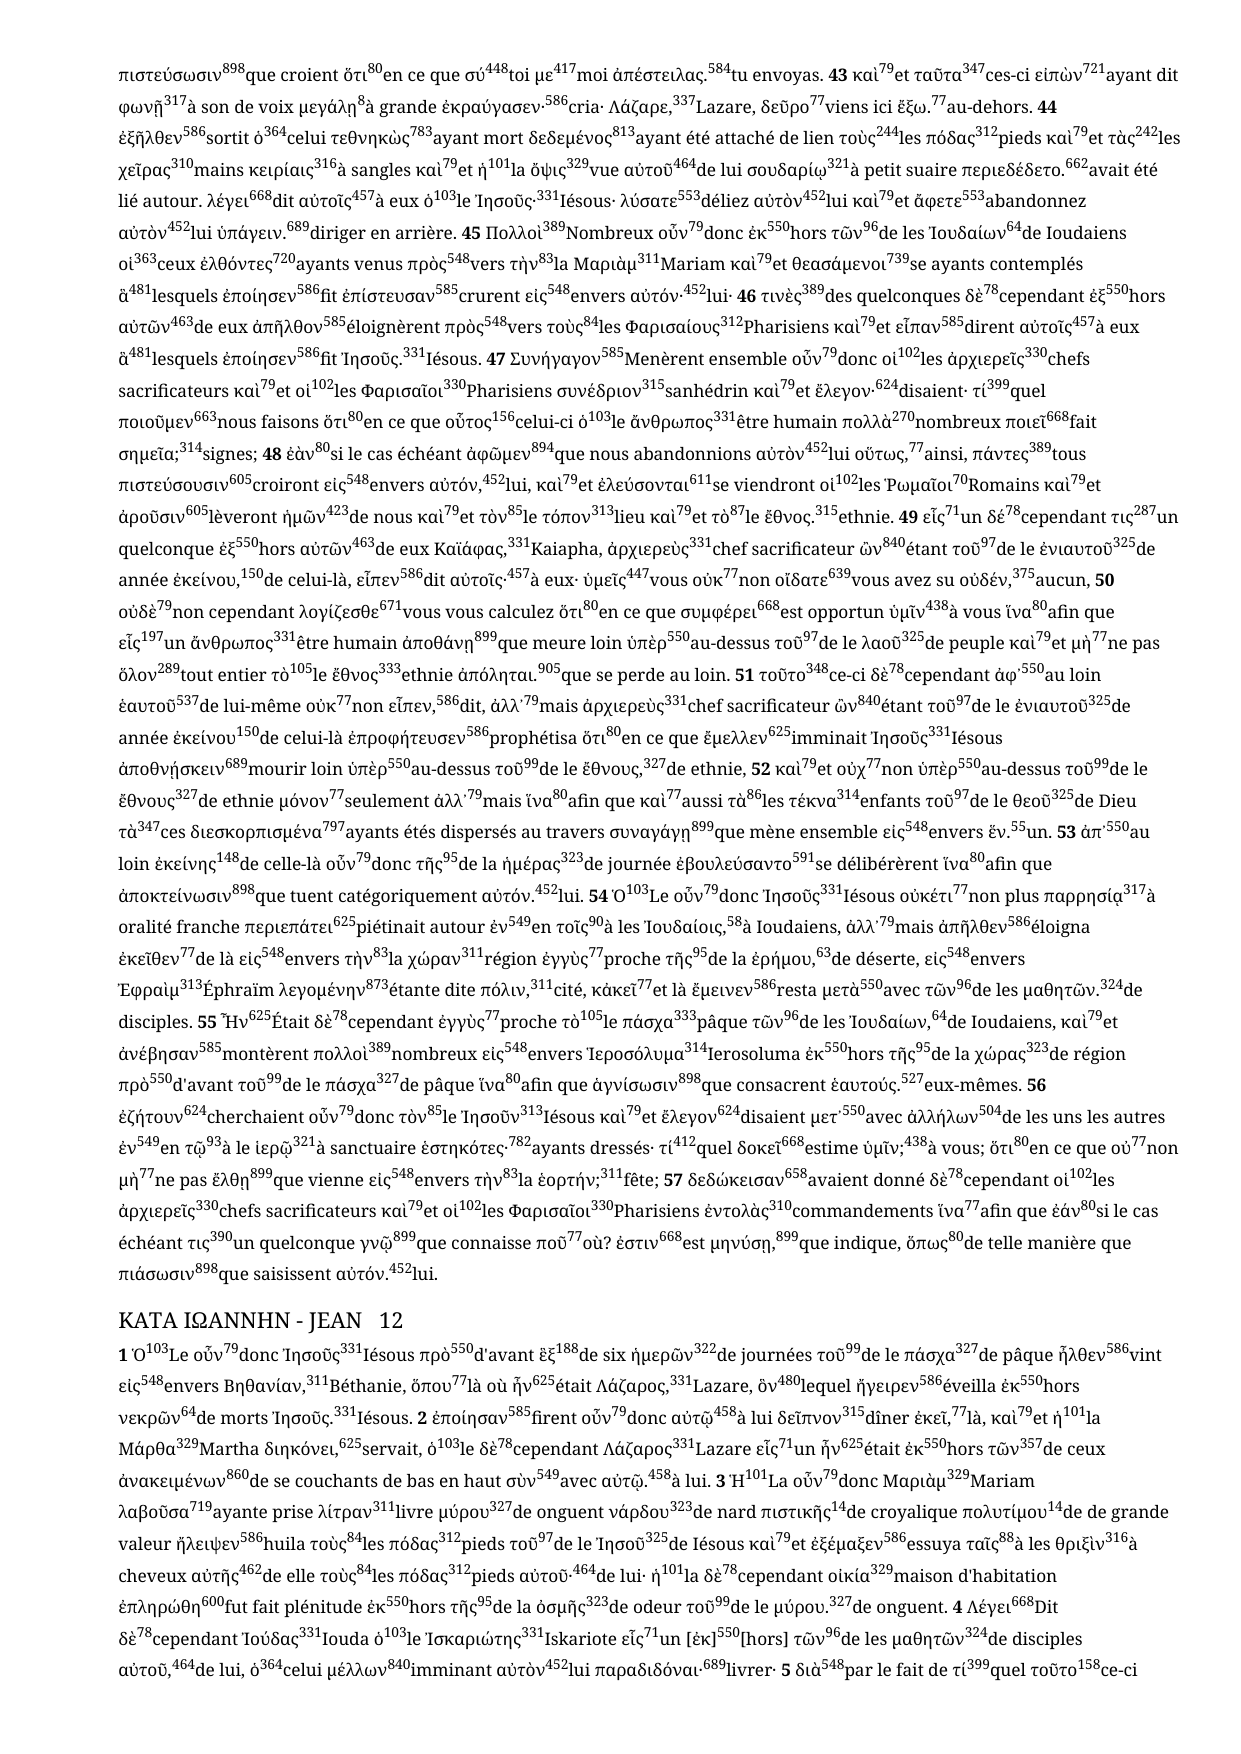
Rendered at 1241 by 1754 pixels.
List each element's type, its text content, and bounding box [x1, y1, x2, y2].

text 1 Ὁ103Le οὖν79donc Ἰησοῦς331Iésous πρὸ550d'avant ἓξ188de six ἡμερῶν322de journées τοῦ99de le πάσχα327de pâque ἦλθεν586vint εἰς548envers Βηθανίαν,311Béthanie, ὅπου77là où ἦν625était Λάζαρος,331Lazare, ὃν480lequel ἤγειρεν586éveilla ἐκ550hors νεκρῶν64de morts Ἰησοῦς.331Iésous. 2 ἐποίησαν585firent οὖν79donc αὐτῷ458à lui δεῖπνον315dîner ἐκεῖ,77là, καὶ79et ἡ101la Μάρθα329Martha διηκόνει,625servait, ὁ103le δὲ78cependant Λάζαρος331Lazare εἷς71un ἦν625était ἐκ550hors τῶν357de ceux ἀνακειμένων860de se couchants de bas en haut σὺν549avec αὐτῷ.458à lui. 3 Ἡ101La οὖν79donc Μαριὰμ329Mariam λαβοῦσα719ayante prise λίτραν311livre μύρου327de onguent νάρδου323de nard πιστικῆς14de croyalique πολυτίμου14de de grande valeur ἤλειψεν586huila τοὺς84les πόδας312pieds τοῦ97de le Ἰησοῦ325de Iésous καὶ79et ἐξέμαξεν586essuya ταῖς88à les θριξὶν316à cheveux αὐτῆς462de elle τοὺς84les πόδας312pieds αὐτοῦ·464de lui· ἡ101la δὲ78cependant οἰκία329maison d'habitation ἐπληρώθη600fut fait plénitude ἐκ550hors τῆς95de la ὀσμῆς323de odeur τοῦ99de le μύρου.327de onguent. 4 Λέγει668Dit δὲ78cependant Ἰούδας331Iouda ὁ103le Ἰσκαριώτης331Iskariote εἷς71un [ἐκ]550[hors] τῶν96de les μαθητῶν324de disciples αὐτοῦ,464de lui, ὁ364celui μέλλων840imminant αὐτὸν452lui παραδιδόναι·689livrer· 5 διὰ548par le fait de τί399quel τοῦτο158ce-ci τὸ105le μύρον333onguent οὐκ77non ἐπράθη600fut vendu τριακοσίων192de trois cents δηναρίων326de deniers καὶ79et ἐδόθη600fut donné πτωχοῖς;58à pauvres; 6 εἶπεν586dit δὲ78cependant τοῦτο348ce-ci οὐχ77non ὅτι80en ce que περὶ550autour τῶν96de les πτωχῶν64de pauvres ἔμελεν625souciait αὐτῷ,458à lui, ἀλλ᾽79mais ὅτι80en ce que κλέπτης331voleur ἦν625était καὶ79et τὸ87le γλωσσόκομον315sac à languette ἔχων840ayant τὰ347ces βαλλόμενα876étants jetés ἐβάσταζεν.625mettait en charge. 7 εἶπεν586dit οὖν79donc ὁ103le Ἰησοῦς·331Iésous· ἄφες554abandonne αὐτήν,450elle, ἵνα80afin que εἰς548envers τὴν83la ἡμέραν311journée τοῦ97de le ἐνταφιασμοῦ325de enterrement μου424de moi τηρήσῃ899que garde αὐτό·454lui· 8 τοὺς84les πτωχοὺς52pauvres γὰρ79car πάντοτε77en tout moment ἔχετε665vous avez μεθ᾽550avec ἑαυτῶν,521de vous-mêmes, ἐμὲ417moi δὲ78cependant οὐ77non πάντοτε77en tout moment ἔχετε.665vous avez. 9 Ἔγνω586Connut οὖν79donc [ὁ]103[le] ὄχλος331foule πολὺς287nombreux ἐκ550hors τῶν96de les Ἰουδαίων64de Ioudaiens ὅτι80en ce que ἐκεῖ77là ἐστιν668est καὶ79et ἦλθον585vinrent οὐ77non διὰ548par le fait de τὸν85le Ἰησοῦν313Iésous μόνον,77seulement, ἀλλ᾽79mais ἵνα80afin que καὶ77aussi τὸν85le Λάζαρον313Lazare ἴδωσιν898que voient ὃν480lequel ἤγειρεν586éveilla ἐκ550hors νεκρῶν.64de morts. 10 ἐβουλεύσαντο591se délibérèrent δὲ78cependant οἱ102les ἀρχιερεῖς330chefs sacrificateurs ἵνα80afin que καὶ77aussi τὸν85le Λάζαρον313Lazare ἀποκτείνωσιν,898que tuent catégoriquement, 11 ὅτι80en ce que πολλοὶ389nombreux δι᾽548par le fait de αὐτὸν452lui ὑπῆγον624dirigeaient en arrière τῶν96de les Ἰουδαίων64de Ioudaiens καὶ79et ἐπίστευον624croyaient εἰς548envers τὸν85le Ἰησοῦν.313Iésous. 12 Τῇ350à Celle ἐπαύριον77lendemain ὁ103le ὄχλος331foule πολὺς287nombreux ὁ364celui ἐλθὼν721ayant venu εἰς548envers τὴν83la ἑορτήν,311fête, ἀκούσαντες720ayants écoutés ὅτι80en ce que ἔρχεται674se vient ὁ103le Ἰησοῦς331Iésous εἰς548envers Ἱεροσόλυμα314Ierosoluma 13 ἔλαβον585prirent τὰ86les βαΐα314rameaux τῶν96de les φοινίκων324de palmiers καὶ79et ἐξῆλθον585sortirent εἰς548envers ὑπάντησιν311rencontre αὐτῷ458à lui καὶ79et ἐκραύγαζον·624criaient· ὡσαννά·304Hosanna· εὐλογημένος813ayant été élogié ὁ364celui ἐρχόμενος867se venant ἐν549en ὀνόματι321à nom κυρίου,325de Maître, [καὶ]79[et] ὁ103le βασιλεὺς331roi τοῦ97de le Ἰσραήλ.325de Israël. 14 εὑρὼν721ayant trouvé δὲ78cependant ὁ103le Ἰησοῦς331Iésous ὀνάριον315ânon ἐκάθισεν586assit ἐπ᾽548sur αὐτό,454lui, καθώς77de haut en bas comme ἐστιν668est γεγραμμένον·815ayant été graphé· 15 μὴ77ne pas φοβοῦ,574te effraie, θυγάτηρ335fille Σιών·323de Sion· ἰδοὺ306voici ὁ103le βασιλεύς331roi σου442de toi ἔρχεται,674se vient, καθήμενος867se étant assis ἐπὶ548sur πῶλον313poulain ὄνου.323de ânesse. 16 ταῦτα347ces-ci οὐκ77non ἔγνωσαν585connurent αὐτοῦ464de lui οἱ102les μαθηταὶ330disciples τὸ87le πρῶτον,55premier, ἀλλ᾽79mais ὅτε80lorsque ἐδοξάσθη600fut glorifié Ἰησοῦς331Iésous τότε77alors ἐμνήσθησαν599furent mémorisé ὅτι80en ce que ταῦτα365ces-ci ἦν625était ἐπ᾽549sur αὐτῷ458à lui γεγραμμένα814ayants étés graphés καὶ79et ταῦτα347ces-ci ἐποίησαν585firent αὐτῷ.458à lui. 17 Ἐμαρτύρει625Témoignait οὖν79donc ὁ103le ὄχλος331foule ὁ364celui ὢν840étant μετ᾽550avec αὐτοῦ464de lui ὅτε80lorsque τὸν85le Λάζαρον313Lazare ἐφώνησεν586sonna de voix ἐκ550hors τοῦ99de le μνημείου327de mémorial καὶ79et ἤγειρεν586éveilla αὐτὸν452lui ἐκ550hors νεκρῶν.64de morts. 18 διὰ548par le fait de τοῦτο348ce-ci [καὶ]77[aussi] ὑπήντησεν586vint à la rencontre αὐτῷ458à lui ὁ103le ὄχλος,331foule, ὅτι80en ce que ἤκουσαν585écoutèrent τοῦτο348ce-ci αὐτὸν452lui πεποιηκέναι686avoir fait τὸ87le σημεῖον.315signe. 19 οἱ102les οὖν79donc Φαρισαῖοι330Pharisiens εἶπαν585dirent πρὸς548vers ἑαυτούς·527eux-mêmes· θεωρεῖτε665vous observez ὅτι80en ce que οὐκ77non ὠφελεῖτε665vous profitez οὐδέν·375aucun· ἴδε306voici ὁ103le κόσμος331monde ὀπίσω552derrière αὐτοῦ464de lui ἀπῆλθεν.586éloigna. 20 Ἦσαν624Étaient δὲ78cependant Ἕλληνές330Hellèns τινες286des quelconques ἐκ550hors τῶν357de ceux ἀναβαινόντων833de montants ἵνα80afin que προσκυνήσωσιν898que prosternent vers ἐν549en τῇ89à la ἑορτῇ·317à fête· 21 οὗτοι363ceux-ci οὖν79donc προσῆλθον585vinrent vers Φιλίππῳ319à Philippe τῷ486à celui ἀπὸ550au loin Βηθσαϊδὰ323de Bethsaïda τῆς95de la Γαλιλαίας323de Galilée καὶ79et ἠρώτων624interrogeaient αὐτὸν452lui λέγοντες·839disants· κύριε,337Maître, θέλομεν663nous voulons τὸν85le Ἰησοῦν313Iésous ἰδεῖν.681voir. 22 ἔρχεται674se vient ὁ103le Φίλιππος331Philippe καὶ79et λέγει668dit τῷ91à le Ἀνδρέᾳ,319à André, ἔρχεται674se vient Ἀνδρέας331André καὶ79et Φίλιππος331Philippe καὶ79et λέγουσιν667disent τῷ91à le Ἰησοῦ.319à Iésous. 23 Ὁ103Le δὲ78cependant Ἰησοῦς331Iésous ἀποκρίνεται674se répond αὐτοῖς457à eux λέγων·840disant· ἐλήλυθεν642a venu ἡ101la ὥρα329heure ἵνα80afin que δοξασθῇ911que soit glorifié ὁ103le υἱὸς331fils τοῦ97de le ἀνθρώπου.325de être humain. 24 ἀμὴν304amen ἀμὴν304amen λέγω664je dis ὑμῖν,438à vous, ἐὰν80si le cas échéant μὴ77ne pas ὁ103le κόκκος331grain τοῦ97de le σίτου325de froment πεσὼν721ayant tombé εἰς548envers τὴν83la γῆν311terre ἀποθάνῃ,899que meure loin, αὐτὸς469lui μόνος132seul μένει·668reste· ἐὰν80si le cas échéant δὲ78cependant ἀποθάνῃ,899que meure loin, πολὺν269nombreux καρπὸν313fruit φέρει.668porte. 25 ὁ364celui φιλῶν840affectionnant τὴν83la ψυχὴν311âme αὐτοῦ464de lui ἀπολλύει668perd au loin αὐτήν,450elle, καὶ79et ὁ364celui μισῶν840haïssant τὴν83la ψυχὴν311âme αὐτοῦ464de lui ἐν549en τῷ91à le κόσμῳ319à monde τούτῳ144à celui-ci εἰς548envers ζωὴν311vie αἰώνιον2éternelle φυλάξει606gardiennera αὐτήν.450elle. 26 ἐὰν80si le cas échéant ἐμοί420à moi τις390un quelconque διακονῇ,921que serve, ἐμοὶ420à moi ἀκολουθείτω,572suive, καὶ79et ὅπου80là où εἰμὶ664je suis ἐγὼ431moi ἐκεῖ77là καὶ77aussi ὁ103le διάκονος331serviteur ὁ103le ἐμὸς231mien ἔσται·612se sera· ἐάν80si le cas échéant τις390un quelconque ἐμοὶ420à moi διακονῇ921que serve τιμήσει606valorisera αὐτὸν452lui ὁ103le πατήρ.331père. 27 Νῦν77Maintenant ἡ101la ψυχή329âme μου424de moi τετάρακται,654a été troublé, καὶ79et τί399quel εἴπω;895que je dise; πάτερ,337père, σῶσόν554sauve με417moi ἐκ550hors τῆς95de la ὥρας323de heure ταύτης;148de celle-ci; ἀλλὰ79mais διὰ548par le fait de τοῦτο348ce-ci ἦλθον582je vins εἰς548envers τὴν83la ὥραν311heure ταύτην.136celle-ci. 28 πάτερ,337père, δόξασόν554glorifie σου442de toi τὸ87le ὄνομα.315nom. ἦλθεν586vint οὖν79donc φωνὴ329son de voix ἐκ550hors τοῦ97de le οὐρανοῦ·325de ciel· καὶ79et ἐδόξασα582je glorifiai καὶ79et πάλιν77de nouveau δοξάσω.602je glorifierai. 29 ὁ103le οὖν79donc ὄχλος331foule ὁ364celui ἑστὼς783ayant dressé καὶ79et ἀκούσας721ayant écouté ἔλεγεν625disait βροντὴν311tonnerre γεγονέναι,686avoir devenu, ἄλλοι389autres ἔλεγον·624disaient· ἄγγελος331messager αὐτῷ458à lui λελάληκεν.642a bavardé. 30 ἀπεκρίθη600fut répondu Ἰησοῦς331Iésous καὶ79et εἶπεν·586dit· οὐ77non δι᾽548par le fait de ἐμὲ417moi ἡ101la φωνὴ329son de voix αὕτη154celle-ci γέγονεν642a devenu ἀλλὰ79mais δι᾽548par le fait de ὑμᾶς.436vous. 31 νῦν77maintenant κρίσις329jugement ἐστὶν668est τοῦ97de le κόσμου325de monde τούτου,150de celui-ci, νῦν77maintenant ὁ103le ἄρχων331chef τοῦ97de le κόσμου325de monde τούτου150de celui-ci ἐκβληθήσεται619sera éjecté ἔξω·77au-dehors· 32 κἀγὼ431et moi ἐὰν80si le cas échéant ὑψωθῶ907que je sois haussé ἐκ550hors τῆς95de la γῆς,323de terre, πάντας372tous ἑλκύσω602je tirerai πρὸς548vers ἐμαυτόν.507moi-même. 33 τοῦτο348ce-ci δὲ78cependant ἔλεγεν625disait σημαίνων840signifiant ποίῳ165à quel θανάτῳ319à trépas ἤμελλεν625imminait ἀποθνῄσκειν.689mourir loin. 34 Ἀπεκρίθη600Fut répondu οὖν79donc αὐτῷ458à lui ὁ103le ὄχλος·331foule· ἡμεῖς430nous ἠκούσαμεν581nous écoutâmes ἐκ550hors τοῦ97de le νόμου325de loi ὅτι80en ce que ὁ103le χριστὸς331Christ μένει668reste εἰς548envers τὸν85le αἰῶνα,313ère, καὶ79et πῶς77comment? λέγεις666tu dis σὺ448toi ὅτι80en ce que δεῖ668attache de lien ὑψωθῆναι683être haussé τὸν85le υἱὸν313fils τοῦ97de le ἀνθρώπου;325de être humain; τίς410quel ἐστιν668est οὗτος156celui-ci ὁ103le υἱὸς331fils τοῦ97de le ἀνθρώπου;325de être humain; 35 εἶπεν586dit οὖν79donc αὐτοῖς457à eux ὁ103le Ἰησοῦς·331Iésous· ἔτι77encore μικρὸν4petit χρόνον313temps τὸ105le φῶς333lumière ἐν549en ὑμῖν438à vous ἐστιν.668est. περιπατεῖτε569piétinez autour ὡς80comme τὸ87le φῶς315lumière ἔχετε,665vous avez, ἵνα80afin que μὴ77ne pas σκοτία329ténèbre ὑμᾶς436vous καταλάβῃ·899que prenne de haut en bas· καὶ79et ὁ364celui περιπατῶν840piétinant autour ἐν549en τῇ89à la σκοτίᾳ317à ténèbre οὐκ77non οἶδεν642a su ποῦ77où? ὑπάγει.668dirige en arrière. 36 ὡς80comme τὸ87le φῶς315lumière ἔχετε,665vous avez, πιστεύετε569croyez εἰς548envers τὸ87le φῶς,315lumière, ἵνα80afin que υἱοὶ330fils φωτὸς327de lumière γένησθε.902que vous vous deveniez. ταῦτα347ces-ci ἐλάλησεν586bavarda Ἰησοῦς,331Iésous, καὶ79et ἀπελθὼν721ayant éloigné ἐκρύβη600fut caché ἀπ᾽550au loin αὐτῶν.463de eux. 37 Τοσαῦτα347Aussi grands δὲ78cependant αὐτοῦ464de lui σημεῖα314signes πεποιηκότος778de ayant fait ἔμπροσθεν552en devers αὐτῶν463de eux οὐκ77non ἐπίστευον624croyaient εἰς548envers αὐτόν,452lui, 38 ἵνα80afin que ὁ103le λόγος331discours Ἠσαΐου325de Ésaïa τοῦ97de le προφήτου325de prophète πληρωθῇ911que soit fait plénitude ὃν480lequel εἶπεν·586dit· κύριε,337Maître, τίς410quel ἐπίστευσεν586crut τῇ89à la ἀκοῇ317à écoute ἡμῶν;423de nous; καὶ79et ὁ103le βραχίων331bras κυρίου325de Maître τίνι401à quel ἀπεκαλύφθη;600fut découvert; 39 διὰ548par le fait de τοῦτο348ce-ci οὐκ77non ἠδύναντο630se pouvaient πιστεύειν,689croire, ὅτι80en ce que πάλιν77de nouveau εἶπεν586dit Ἠσαΐας·331Ésaïa· 40 τετύφλωκεν642a aveuglé αὐτῶν463de eux τοὺς84les ὀφθαλμοὺς312yeux καὶ79et ἐπώρωσεν586rendit calleux αὐτῶν463de eux τὴν83la καρδίαν,311coeur, ἵνα80afin que μὴ77ne pas ἴδωσιν898que voient τοῖς250à les ὀφθαλμοῖς318à yeux καὶ79et νοήσωσιν898que intelligent τῇ249à la καρδίᾳ317à coeur καὶ79et στραφῶσιν,910que soient tourné, καὶ79et ἰάσομαι608je me guérirai αὐτούς.451eux. 41 ταῦτα347ces-ci εἶπεν586dit Ἠσαΐας331Ésaïa ὅτι80en ce que εἶδεν586vit τὴν83la δόξαν311gloire αὐτοῦ,464de lui, καὶ79et ἐλάλησεν586bavarda περὶ550autour αὐτοῦ.464de lui. 42 ὅμως77pourtant μέντοι79néanmoins καὶ77aussi ἐκ550hors τῶν96de les ἀρχόντων324de chefs πολλοὶ389nombreux ἐπίστευσαν585crurent εἰς548envers αὐτόν,452lui, ἀλλὰ79mais διὰ548par le fait de τοὺς84les Φαρισαίους312Pharisiens οὐχ77non ὡμολόγουν624avouaient ἵνα80afin que μὴ77ne pas ἀποσυνάγωγοι46exclus des synagogues γένωνται·904que se deviennent· 43 ἠγάπησαν585aimèrent γὰρ79car τὴν83la δόξαν311gloire τῶν96de les ἀνθρώπων324de êtres humains μᾶλλον77davantage ἤπερ80que τὴν83la δόξαν311gloire τοῦ97de le θεοῦ.325de Dieu. 44 Ἰησοῦς331Iésous δὲ78cependant ἔκραξεν586croassa καὶ79et εἶπεν·586dit· ὁ364celui πιστεύων840croyant εἰς548envers ἐμὲ417moi οὐ77non πιστεύει668croit εἰς548envers ἐμὲ417moi ἀλλ᾽79mais εἰς548envers τὸν346celui πέμψαντά707ayant mandé με,417moi, 45 καὶ79et ὁ364celui θεωρῶν840observant ἐμὲ417moi θεωρεῖ668observe τὸν346celui πέμψαντά707ayant mandé με.417moi. 46 ἐγὼ431moi φῶς333lumière εἰς548envers τὸν85le κόσμον313monde ἐλήλυθα,638j'ai venu, ἵνα80afin que πᾶς390tout ὁ364celui πιστεύων840croyant εἰς548envers ἐμὲ417moi ἐν549en τῇ89à la σκοτίᾳ317à ténèbre μὴ77ne pas μείνῃ.899que reste. 47 καὶ79et ἐάν80si le cas échéant τίς390un quelconque μου424de moi ἀκούσῃ899que écoute τῶν98de les ῥημάτων326de oraux καὶ79et μὴ77ne pas φυλάξῃ,899que gardienne, ἐγὼ431moi οὐ77non κρίνω664je juge αὐτόν·452lui· οὐ77non γὰρ79car ἦλθον582je vins ἵνα80afin que κρίνω895que je juge τὸν85le κόσμον,313monde, ἀλλ᾽79mais ἵνα80afin que σώσω895que je sauve τὸν85le κόσμον.313monde. 48 ὁ364celui ἀθετῶν840démettant ἐμὲ417moi καὶ79et μὴ77ne pas λαμβάνων840prenant τὰ86les ῥήματά314oraux μου424de moi ἔχει668a τὸν346celui κρίνοντα822jugeant αὐτόν·452lui· ὁ103le λόγος331discours ὃν480lequel ἐλάλησα582je bavardai ἐκεῖνος364celui-là κρινεῖ606jugera αὐτὸν452lui ἐν549en τῇ89à la ἐσχάτῃ206à dernière ἡμέρᾳ.317à journée. 49 ὅτι80en ce que ἐγὼ431moi ἐξ550hors ἐμαυτοῦ511de moi-même οὐκ77non ἐλάλησα,582je bavardai, ἀλλ᾽79mais ὁ103le πέμψας721ayant mandé με417moi πατὴρ331père αὐτός542lui-même μοι420à moi ἐντολὴν311commandement δέδωκεν642a donné τί399quel εἴπω895que je dise καὶ79et τί399quel λαλήσω.895que je bavarde. 50 καὶ79et οἶδα638j'ai su ὅτι80en ce que ἡ101la ἐντολὴ329commandement αὐτοῦ464de lui ζωὴ329vie αἰώνιός20éternelle ἐστιν.668est. ἃ481lesquels οὖν79donc ἐγὼ431moi λαλῶ,664je bavarde, καθὼς77de haut en bas comme εἴρηκέν642a dit μοι420à moi ὁ103le πατήρ,331père, οὕτως77ainsi λαλῶ.664je bavarde. [118, 1339, 1181, 1682]
text ΚΑΤΑ ΙΩΑΝΝΗΝ - JEAN 12 [118, 1304, 1181, 1334]
text 1 Ἦν625Était δέ78cependant τις287un quelconque ἀσθενῶν,840étant infirme, Λάζαρος331Lazare ἀπὸ550au loin Βηθανίας,323de Béthanie, ἐκ550hors τῆς95de la κώμης323de village Μαρίας323de Maria καὶ79et Μάρθας323de Martha τῆς95de la ἀδελφῆς323de soeur αὐτῆς.462de elle. 2 ἦν625était δὲ78cependant Μαριὰμ329Mariam ἡ362celle ἀλείψασα719ayante huilée τὸν85le κύριον313Maître μύρῳ321à onguent καὶ79et ἐκμάξασα719ayante essuyée τοὺς84les πόδας312pieds αὐτοῦ464de lui ταῖς88à les θριξὶν316à cheveux αὐτῆς,462de elle, ἧς490de laquelle ὁ103le ἀδελφὸς331frère Λάζαρος331Lazare ἠσθένει.625était infirme. 3 ἀπέστειλαν585envoyèrent οὖν79donc αἱ100les ἀδελφαὶ328soeurs πρὸς548vers αὐτὸν452lui λέγουσαι·837disantes· κύριε,337Maître, ἴδε306voici ὃν480lequel φιλεῖς666tu affectionnes ἀσθενεῖ.668est infirme. 4 ἀκούσας721ayant écouté δὲ78cependant ὁ103le Ἰησοῦς331Iésous εἶπεν·586dit· αὕτη154celle-ci ἡ101la ἀσθένεια329infirmité οὐκ77non ἔστιν668est πρὸς548vers θάνατον313trépas ἀλλ᾽79mais ὑπὲρ550au-dessus τῆς95de la δόξης323de gloire τοῦ97de le θεοῦ,325de Dieu, ἵνα80afin que δοξασθῇ911que soit glorifié ὁ103le υἱὸς331fils τοῦ97de le θεοῦ325de Dieu δι᾽550par αὐτῆς.462de elle. 5 ἠγάπα625aimait δὲ78cependant ὁ103le Ἰησοῦς331Iésous τὴν83la Μάρθαν311Martha καὶ79et τὴν83la ἀδελφὴν311soeur αὐτῆς462de elle καὶ79et τὸν85le Λάζαρον.313Lazare. 6 Ὡς80Comme οὖν79donc ἤκουσεν586écouta ὅτι80en ce que ἀσθενεῖ,668est infirme, τότε77alors μὲν340certes ἔμεινεν586resta ἐν549en ᾧ486à lequel ἦν625était τόπῳ319à lieu δύο176deux ἡμέρας,310journées, 7 ἔπειτα77ensuite μετὰ548après τοῦτο348ce-ci λέγει668dit τοῖς90à les μαθηταῖς·318à disciples· ἄγωμεν916que nous conduisions εἰς548envers τὴν83la Ἰουδαίαν311Ioudaia πάλιν.77de nouveau. 8 λέγουσιν667disent αὐτῷ458à lui οἱ102les μαθηταί·330disciples· ῥαββί,337rabbi, νῦν77maintenant ἐζήτουν624cherchaient σε437toi λιθάσαι681pierrer οἱ102les Ἰουδαῖοι,70Ioudaiens, καὶ79et πάλιν77de nouveau ὑπάγεις666tu diriges en arrière ἐκεῖ;77là; 9 ἀπεκρίθη600fut répondu Ἰησοῦς·331Iésous· οὐχὶ340non pas δώδεκα194douze ὧραί328heures εἰσιν667sont τῆς95de la ἡμέρας;323de journée; ἐάν80si le cas échéant τις390un quelconque περιπατῇ921que piétine autour ἐν549en τῇ89à la ἡμέρᾳ,317à journée, οὐ77non προσκόπτει,668achoppe, ὅτι80en ce que τὸ87le φῶς315lumière τοῦ97de le κόσμου325de monde τούτου150de celui-ci βλέπει·668regarde· 10 ἐὰν80si le cas échéant δέ78cependant τις390un quelconque περιπατῇ921que piétine autour ἐν549en τῇ89à la νυκτί,317à nuit, προσκόπτει,668achoppe, ὅτι80en ce que τὸ105le φῶς333lumière οὐκ77non ἔστιν668est ἐν549en αὐτῷ.458à lui. 11 Ταῦτα347Ces-ci εἶπεν,586dit, καὶ79et μετὰ548après τοῦτο348ce-ci λέγει668dit αὐτοῖς·457à eux· Λάζαρος331Lazare ὁ103le φίλος22ami ἡμῶν423de nous κεκοίμηται·654a été mis au coucher· ἀλλὰ79mais πορεύομαι670je me vais ἵνα80afin que ἐξυπνίσω895que je sorte du sommeil αὐτόν.452lui. 12 εἶπαν585dirent οὖν79donc οἱ102les μαθηταὶ330disciples αὐτῷ·458à lui· κύριε,337Maître, εἰ80si κεκοίμηται654a été mis au coucher σωθήσεται.619sera sauvé. 13 εἰρήκει659avait dit δὲ78cependant ὁ103le Ἰησοῦς331Iésous περὶ550autour τοῦ97de le θανάτου325de trépas αὐτοῦ,464de lui, ἐκεῖνοι363ceux-là δὲ78cependant ἔδοξαν585estimèrent ὅτι80en ce que περὶ550autour τῆς95de la κοιμήσεως323de dormance τοῦ97de le ὕπνου325de sommeil λέγει.668dit. 14 τότε77alors οὖν79donc εἶπεν586dit αὐτοῖς457à eux ὁ103le Ἰησοῦς331Iésous παρρησίᾳ·317à oralité franche· Λάζαρος331Lazare ἀπέθανεν,586mourut loin, 15 καὶ79et χαίρω664je suis de joie δι᾽548par le fait de ὑμᾶς436vous ἵνα80afin que πιστεύσητε,896que vous croyiez, ὅτι80en ce que οὐκ77non ἤμην627je m'étais ἐκεῖ·77là· ἀλλ᾽79mais ἄγωμεν916que nous conduisions πρὸς548vers αὐτόν.452lui. 16 εἶπεν586dit οὖν79donc Θωμᾶς331Thomas ὁ364celui λεγόμενος891étant dit Δίδυμος331Didyme τοῖς90à les συμμαθηταῖς·318à co-apprentis· ἄγωμεν916que nous conduisions καὶ77aussi ἡμεῖς430nous ἵνα80afin que ἀποθάνωμεν894que nous mourions loin μετ᾽550avec αὐτοῦ.464de lui. 17 Ἐλθὼν721Ayant venu οὖν79donc ὁ103le Ἰησοῦς331Iésous εὗρεν586trouva αὐτὸν452lui τέσσαρας176quatre ἤδη77déjà ἡμέρας310journées ἔχοντα822ayant ἐν549en τῷ93à le μνημείῳ.321à mémorial. 18 ἦν625était δὲ78cependant ἡ101la Βηθανία329Béthanie ἐγγὺς77proche τῶν98de les Ἱεροσολύμων326de Ierosoluma ὡς77comme ἀπὸ550au loin σταδίων324de stades δεκαπέντε.190de quinze. 19 πολλοὶ389nombreux δὲ78cependant ἐκ550hors τῶν96de les Ἰουδαίων64de Ioudaiens ἐληλύθεισαν658avaient venus πρὸς548vers τὴν83la Μάρθαν311Martha καὶ79et Μαριὰμ311Mariam ἵνα80afin que παραμυθήσωνται904que se réconfortent αὐτὰς449elles περὶ550autour τοῦ257de le ἀδελφοῦ.325de frère. 20 Ἡ101La οὖν79donc Μάρθα329Martha ὡς80comme ἤκουσεν586écouta ὅτι80en ce que Ἰησοῦς331Iésous ἔρχεται674se vient ὑπήντησεν586vint à la rencontre αὐτῷ·458à lui· Μαριὰμ329Mariam δὲ78cependant ἐν549en τῷ91à le οἴκῳ319à maison ἐκαθέζετο.631se siégeait. 21 εἶπεν586dit οὖν79donc ἡ101la Μάρθα329Martha πρὸς548vers τὸν85le Ἰησοῦν·313Iésous· κύριε,337Maître, εἰ80si ἦς623tu étais ὧδε77ici οὐκ77non ἂν340le cas échéant ἀπέθανεν586mourut loin ὁ103le ἀδελφός331frère μου·424de moi· 22 [ἀλλὰ]79[mais] καὶ77aussi νῦν77maintenant οἶδα638j'ai su ὅτι80en ce que ὅσα481autant lesquels ἂν340le cas échéant αἰτήσῃ903que tu te demandes τὸν85le θεὸν313Dieu δώσει606donnera σοι439à toi ὁ103le θεός.331Dieu. 23 λέγει668dit αὐτῇ456à elle ὁ103le Ἰησοῦς·331Iésous· ἀναστήσεται612se redressera ὁ103le ἀδελφός331frère σου.442de toi. 24 λέγει668dit αὐτῷ458à lui ἡ101la Μάρθα·329Martha· οἶδα638j'ai su ὅτι80en ce que ἀναστήσεται612se redressera ἐν549en τῇ89à la ἀναστάσει317à redressement ἐν549en τῇ89à la ἐσχάτῃ206à dernière ἡμέρᾳ.317à journée. 25 εἶπεν586dit αὐτῇ456à elle ὁ103le Ἰησοῦς·331Iésous· ἐγώ431moi εἰμι664je suis ἡ101la ἀνάστασις329redressement καὶ79et ἡ101la ζωή·329vie· ὁ364celui πιστεύων840croyant εἰς548envers ἐμὲ417moi κἂν77et si ἀποθάνῃ899que meure loin ζήσεται,612se vivra, 26 καὶ79et πᾶς390tout ὁ364celui ζῶν840vivant καὶ79et πιστεύων840croyant εἰς548envers ἐμὲ417moi οὐ77non μὴ77ne pas ἀποθάνῃ899que meure loin εἰς548envers τὸν85le αἰῶνα.313ère. πιστεύεις666tu crois τοῦτο;348ce-ci; 27 λέγει668dit αὐτῷ·458à lui· ναὶ304oui κύριε,337Maître, ἐγὼ431moi πεπίστευκα638j'ai cru ὅτι80en ce que σὺ448toi εἶ666tu es ὁ103le χριστὸς331Christ ὁ103le υἱὸς331fils τοῦ97de le θεοῦ325de Dieu ὁ364celui εἰς548envers τὸν85le κόσμον313monde ἐρχόμενος.867se venant. 28 Καὶ79Et τοῦτο348ce-ci εἰποῦσα719ayante dite ἀπῆλθεν586éloigna καὶ79et ἐφώνησεν586sonna de voix Μαριὰμ311Mariam τὴν83la ἀδελφὴν311soeur αὐτῆς462de elle λάθρᾳ77en omission εἰποῦσα·719ayante dite· ὁ103le διδάσκαλος331enseignant πάρεστιν668est à côté καὶ79et φωνεῖ668sonne de voix σε.437toi. 29 ἐκείνη362celle-là δὲ78cependant ὡς80comme ἤκουσεν586écouta ἠγέρθη600fut éveillé ταχὺ77promptement καὶ79et ἤρχετο631se venait πρὸς548vers αὐτόν.452lui. 30 οὔπω77non encore δὲ78cependant ἐληλύθει659avait venu ὁ103le Ἰησοῦς331Iésous εἰς548envers τὴν83la κώμην,311village, ἀλλ᾽79mais ἦν625était ἔτι77encore ἐν549en τῷ91à le τόπῳ319à lieu ὅπου77là où ὑπήντησεν586vint à la rencontre αὐτῷ458à lui ἡ101la Μάρθα.329Martha. 31 οἱ102les οὖν79donc Ἰουδαῖοι70Ioudaiens οἱ363ceux ὄντες839étants μετ᾽550avec αὐτῆς462de elle ἐν549en τῇ89à la οἰκίᾳ317à maison d'habitation καὶ79et παραμυθούμενοι866se réconfortants αὐτήν,450elle, ἰδόντες720ayants vus τὴν83la Μαριὰμ311Mariam ὅτι80en ce que ταχέως77rapidement ἀνέστη586redressa καὶ79et ἐξῆλθεν,586sortit, ἠκολούθησαν585suivirent αὐτῇ456à elle δόξαντες720ayants estimés ὅτι80en ce que ὑπάγει668dirige en arrière εἰς548envers τὸ87le μνημεῖον315mémorial ἵνα80afin que κλαύσῃ899que pleure ἐκεῖ.77là. 32 Ἡ101La οὖν79donc Μαριὰμ329Mariam ὡς80comme ἦλθεν586vint ὅπου80là où ἦν625était Ἰησοῦς331Iésous ἰδοῦσα719ayante vue αὐτὸν452lui ἔπεσεν586tomba αὐτοῦ464de lui πρὸς548vers τοὺς244les πόδας312pieds λέγουσα838disante αὐτῷ·458à lui· κύριε,337Maître, εἰ80si ἦς623tu étais ὧδε77ici οὐκ77non ἄν340le cas échéant μου424de moi ἀπέθανεν586mourut loin ὁ103le ἀδελφός.331frère. 33 Ἰησοῦς331Iésous οὖν79donc ὡς80comme εἶδεν586vit αὐτὴν450elle κλαίουσαν820pleurante καὶ79et τοὺς345ceux συνελθόντας706ayants venus ensemble αὐτῇ456à elle Ἰουδαίους52Ioudaiens κλαίοντας,821pleurants, ἐνεβριμήσατο592se irrita dans τῷ93à le πνεύματι321à souffle καὶ79et ἐτάραξεν586troubla ἑαυτὸν528lui-même 34 καὶ79et εἶπεν·586dit· ποῦ77où? τεθείκατε639vous avez posé αὐτόν;452lui; λέγουσιν667disent αὐτῷ·458à lui· κύριε,337Maître, ἔρχου574te viens καὶ79et ἴδε.554vois. 35 ἐδάκρυσεν586fit larme ὁ103le Ἰησοῦς.331Iésous. 36 ἔλεγον624disaient οὖν79donc οἱ102les Ἰουδαῖοι·70Ioudaiens· ἴδε306voici πῶς77comment? ἐφίλει625affectionnait αὐτόν.452lui. 37 τινὲς389des quelconques δὲ78cependant ἐξ550hors αὐτῶν463de eux εἶπαν·585dirent· οὐκ340non ἐδύνατο631se pouvait οὗτος364celui-ci ὁ364celui ἀνοίξας721ayant ouvert τοὺς84les ὀφθαλμοὺς312yeux τοῦ97de le τυφλοῦ65de aveugle ποιῆσαι681faire ἵνα80afin que καὶ77aussi οὗτος364celui-ci μὴ77ne pas ἀποθάνῃ;899que meure loin; 38 Ἰησοῦς331Iésous οὖν79donc πάλιν77de nouveau ἐμβριμώμενος867se irritant dans ἐν549en ἑαυτῷ533à lui-même ἔρχεται674se vient εἰς548envers τὸ87le μνημεῖον·315mémorial· ἦν625était δὲ78cependant σπήλαιον333caverne καὶ79et λίθος331pierre ἐπέκειτο631se couchait sur ἐπ᾽549sur αὐτῷ.460à lui. 39 λέγει668dit ὁ103le Ἰησοῦς·331Iésous· ἄρατε553levez τὸν85le λίθον.313pierre. λέγει668dit αὐτῷ458à lui ἡ101la ἀδελφὴ329soeur τοῦ358de celui τετελευτηκότος778de ayant parvenu à l'achèvement Μάρθα·329Martha· κύριε,337Maître, ἤδη77déjà ὄζει,668fait odeur, τεταρταῖος47au quatrième jour γάρ79car ἐστιν.668est. 40 λέγει668dit αὐτῇ456à elle ὁ103le Ἰησοῦς·331Iésous· οὐκ340non εἶπόν582je dis σοι439à toi ὅτι80en ce que ἐὰν80si le cas échéant πιστεύσῃς897que tu croies ὄψῃ610tu te verras τὴν83la δόξαν311gloire τοῦ97de le θεοῦ;325de Dieu; 41 ἦραν585levèrent οὖν79donc τὸν85le λίθον.313pierre. ὁ103le δὲ78cependant Ἰησοῦς331Iésous ἦρεν586leva τοὺς244les ὀφθαλμοὺς312yeux ἄνω77en haut καὶ79et εἶπεν·586dit· πάτερ,337père, εὐχαριστῶ664je rends grâce σοι439à toi ὅτι80en ce que ἤκουσάς584tu écoutas μου.424de moi. 42 ἐγὼ431moi δὲ78cependant ᾔδειν655j'avais su ὅτι80en ce que πάντοτέ77en tout moment μου424de moi ἀκούεις,666tu écoutes, ἀλλὰ79mais διὰ548par le fait de τὸν85le ὄχλον313foule τὸν346celui περιεστῶτα770ayant dressé autour εἶπον,582je dis, ἵνα80afin que πιστεύσωσιν898que croient ὅτι80en ce que σύ448toi με417moi ἀπέστειλας.584tu envoyas. 43 καὶ79et ταῦτα347ces-ci εἰπὼν721ayant dit φωνῇ317à son de voix μεγάλῃ8à grande ἐκραύγασεν·586cria· Λάζαρε,337Lazare, δεῦρο77viens ici ἔξω.77au-dehors. 44 ἐξῆλθεν586sortit ὁ364celui τεθνηκὼς783ayant mort δεδεμένος813ayant été attaché de lien τοὺς244les πόδας312pieds καὶ79et τὰς242les χεῖρας310mains κειρίαις316à sangles καὶ79et ἡ101la ὄψις329vue αὐτοῦ464de lui σουδαρίῳ321à petit suaire περιεδέδετο.662avait été lié autour. λέγει668dit αὐτοῖς457à eux ὁ103le Ἰησοῦς·331Iésous· λύσατε553déliez αὐτὸν452lui καὶ79et ἄφετε553abandonnez αὐτὸν452lui ὑπάγειν.689diriger en arrière. 45 Πολλοὶ389Nombreux οὖν79donc ἐκ550hors τῶν96de les Ἰουδαίων64de Ioudaiens οἱ363ceux ἐλθόντες720ayants venus πρὸς548vers τὴν83la Μαριὰμ311Mariam καὶ79et θεασάμενοι739se ayants contemplés ἃ481lesquels ἐποίησεν586fit ἐπίστευσαν585crurent εἰς548envers αὐτόν·452lui· 46 τινὲς389des quelconques δὲ78cependant ἐξ550hors αὐτῶν463de eux ἀπῆλθον585éloignèrent πρὸς548vers τοὺς84les Φαρισαίους312Pharisiens καὶ79et εἶπαν585dirent αὐτοῖς457à eux ἃ481lesquels ἐποίησεν586fit Ἰησοῦς.331Iésous. 47 Συνήγαγον585Menèrent ensemble οὖν79donc οἱ102les ἀρχιερεῖς330chefs sacrificateurs καὶ79et οἱ102les Φαρισαῖοι330Pharisiens συνέδριον315sanhédrin καὶ79et ἔλεγον·624disaient· τί399quel ποιοῦμεν663nous faisons ὅτι80en ce que οὗτος156celui-ci ὁ103le ἄνθρωπος331être humain πολλὰ270nombreux ποιεῖ668fait σημεῖα;314signes; 48 ἐὰν80si le cas échéant ἀφῶμεν894que nous abandonnions αὐτὸν452lui οὕτως,77ainsi, πάντες389tous πιστεύσουσιν605croiront εἰς548envers αὐτόν,452lui, καὶ79et ἐλεύσονται611se viendront οἱ102les Ῥωμαῖοι70Romains καὶ79et ἀροῦσιν605lèveront ἡμῶν423de nous καὶ79et τὸν85le τόπον313lieu καὶ79et τὸ87le ἔθνος.315ethnie. 49 εἷς71un δέ78cependant τις287un quelconque ἐξ550hors αὐτῶν463de eux Καϊάφας,331Kaiapha, ἀρχιερεὺς331chef sacrificateur ὢν840étant τοῦ97de le ἐνιαυτοῦ325de année ἐκείνου,150de celui-là, εἶπεν586dit αὐτοῖς·457à eux· ὑμεῖς447vous οὐκ77non οἴδατε639vous avez su οὐδέν,375aucun, 50 οὐδὲ79non cependant λογίζεσθε671vous vous calculez ὅτι80en ce que συμφέρει668est opportun ὑμῖν438à vous ἵνα80afin que εἷς197un ἄνθρωπος331être humain ἀποθάνῃ899que meure loin ὑπὲρ550au-dessus τοῦ97de le λαοῦ325de peuple καὶ79et μὴ77ne pas ὅλον289tout entier τὸ105le ἔθνος333ethnie ἀπόληται.905que se perde au loin. 51 τοῦτο348ce-ci δὲ78cependant ἀφ᾽550au loin ἑαυτοῦ537de lui-même οὐκ77non εἶπεν,586dit, ἀλλ᾽79mais ἀρχιερεὺς331chef sacrificateur ὢν840étant τοῦ97de le ἐνιαυτοῦ325de année ἐκείνου150de celui-là ἐπροφήτευσεν586prophétisa ὅτι80en ce que ἔμελλεν625imminait Ἰησοῦς331Iésous ἀποθνῄσκειν689mourir loin ὑπὲρ550au-dessus τοῦ99de le ἔθνους,327de ethnie, 52 καὶ79et οὐχ77non ὑπὲρ550au-dessus τοῦ99de le ἔθνους327de ethnie μόνον77seulement ἀλλ᾽79mais ἵνα80afin que καὶ77aussi τὰ86les τέκνα314enfants τοῦ97de le θεοῦ325de Dieu τὰ347ces διεσκορπισμένα797ayants étés dispersés au travers συναγάγῃ899que mène ensemble εἰς548envers ἕν.55un. 53 ἀπ᾽550au loin ἐκείνης148de celle-là οὖν79donc τῆς95de la ἡμέρας323de journée ἐβουλεύσαντο591se délibérèrent ἵνα80afin que ἀποκτείνωσιν898que tuent catégoriquement αὐτόν.452lui. 54 Ὁ103Le οὖν79donc Ἰησοῦς331Iésous οὐκέτι77non plus παρρησίᾳ317à oralité franche περιεπάτει625piétinait autour ἐν549en τοῖς90à les Ἰουδαίοις,58à Ioudaiens, ἀλλ᾽79mais ἀπῆλθεν586éloigna ἐκεῖθεν77de là εἰς548envers τὴν83la χώραν311région ἐγγὺς77proche τῆς95de la ἐρήμου,63de déserte, εἰς548envers Ἐφραὶμ313Éphraïm λεγομένην873étante dite πόλιν,311cité, κἀκεῖ77et là ἔμεινεν586resta μετὰ550avec τῶν96de les μαθητῶν.324de disciples. 55 Ἦν625Était δὲ78cependant ἐγγὺς77proche τὸ105le πάσχα333pâque τῶν96de les Ἰουδαίων,64de Ioudaiens, καὶ79et ἀνέβησαν585montèrent πολλοὶ389nombreux εἰς548envers Ἱεροσόλυμα314Ierosoluma ἐκ550hors τῆς95de la χώρας323de région πρὸ550d'avant τοῦ99de le πάσχα327de pâque ἵνα80afin que ἁγνίσωσιν898que consacrent ἑαυτούς.527eux-mêmes. 56 ἐζήτουν624cherchaient οὖν79donc τὸν85le Ἰησοῦν313Iésous καὶ79et ἔλεγον624disaient μετ᾽550avec ἀλλήλων504de les uns les autres ἐν549en τῷ93à le ἱερῷ321à sanctuaire ἑστηκότες·782ayants dressés· τί412quel δοκεῖ668estime ὑμῖν;438à vous; ὅτι80en ce que οὐ77non μὴ77ne pas ἔλθῃ899que vienne εἰς548envers τὴν83la ἑορτήν;311fête; 57 δεδώκεισαν658avaient donné δὲ78cependant οἱ102les ἀρχιερεῖς330chefs sacrificateurs καὶ79et οἱ102les Φαρισαῖοι330Pharisiens ἐντολὰς310commandements ἵνα77afin que ἐάν80si le cas échéant τις390un quelconque γνῷ899que connaisse ποῦ77où? ἐστιν668est μηνύσῃ,899que indique, ὅπως80de telle manière que πιάσωσιν898que saisissent αὐτόν.452lui. [118, 59, 1181, 1286]
